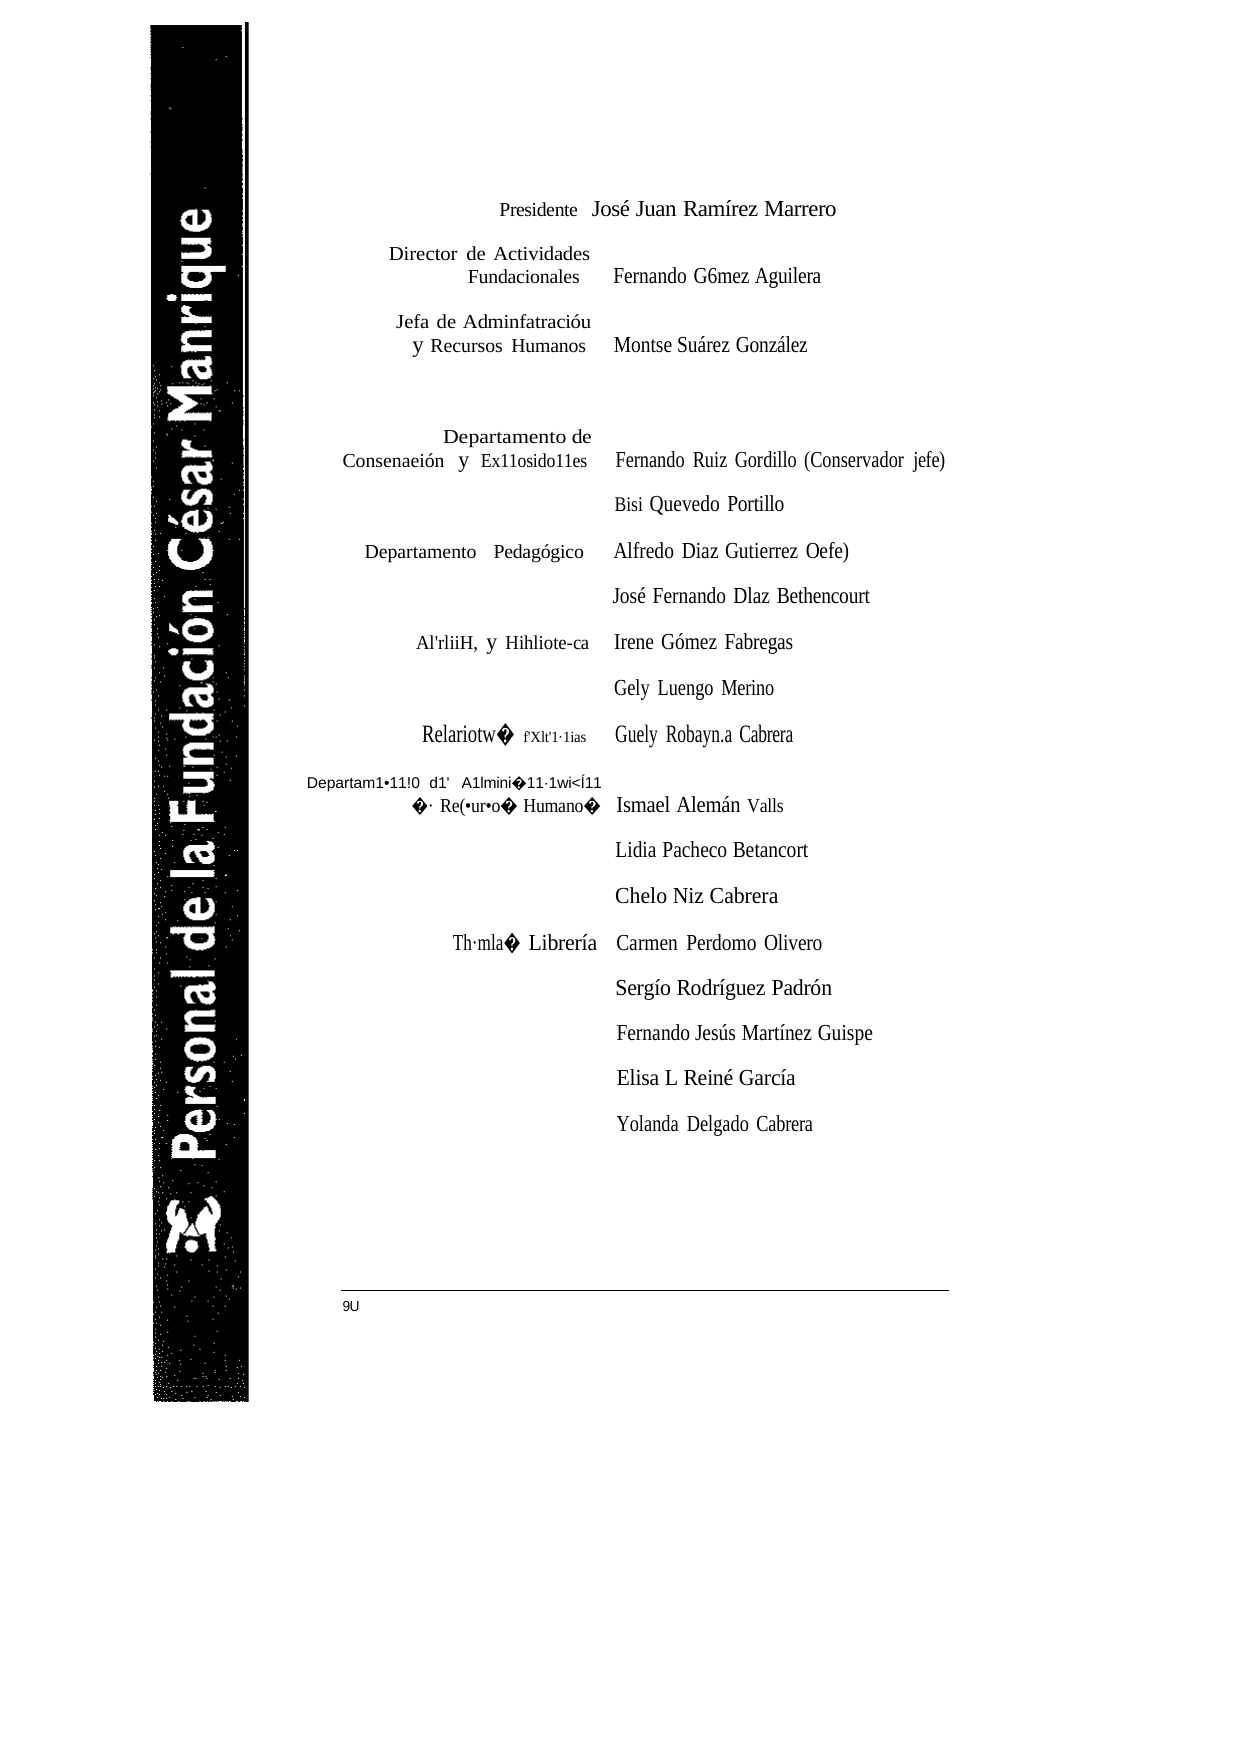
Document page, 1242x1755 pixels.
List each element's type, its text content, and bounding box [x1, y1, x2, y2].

text Jefa de Adminfatracióu [249, 312, 884, 333]
text 9U [342, 1298, 1212, 1315]
text Gely Luengo Merino [614, 674, 1212, 701]
text Departamento de [443, 427, 1212, 447]
text Departamento Pedagógico Alfredo Diaz Gutierrez Oefe) [249, 537, 1111, 563]
text Th·mla� Librería Carmen Perdomo Olivero [453, 929, 1212, 955]
text [103, 244, 150, 264]
text Lidia Pacheco Betancort Chelo Niz Cabrera [615, 836, 810, 908]
text Fundacionales Fernando G6mez Aguilera [249, 264, 1186, 289]
text Yolanda Delgado Cabrera [616, 1110, 1212, 1137]
text Bisi Quevedo Portillo [614, 490, 1212, 516]
text Sergío Rodríguez Padrón Fernando Jesús Martínez Guispe Elisa L Reiné García [615, 974, 901, 1091]
text [103, 312, 150, 333]
text �· Re(•ur•o� Humano� Ismael Alemán Valls [411, 792, 1212, 817]
text [103, 264, 150, 289]
text Departam1•11!0 d1' A1lmini�11·1wi<Í11 [307, 775, 1212, 792]
text y Recursos Humanos Montse Suárez González [412, 333, 1212, 358]
text José Fernando Dlaz Bethencourt [612, 582, 1212, 608]
text [103, 537, 150, 563]
text Al'rliiH, y Hihliote-ca Irene Gómez Fabregas [249, 628, 1106, 654]
text Consenaeión y Ex11osido11es Fernando Ruiz Gordillo (Conservador jefe) [249, 447, 1184, 472]
text Relariotw� f'Xlt'1·1ias Guely Robayn.a Cabrera [422, 719, 1212, 748]
text Presidente José Juan Ramírez Marrero [499, 195, 1212, 221]
text Director de Actividades [249, 244, 876, 264]
text [103, 628, 150, 654]
